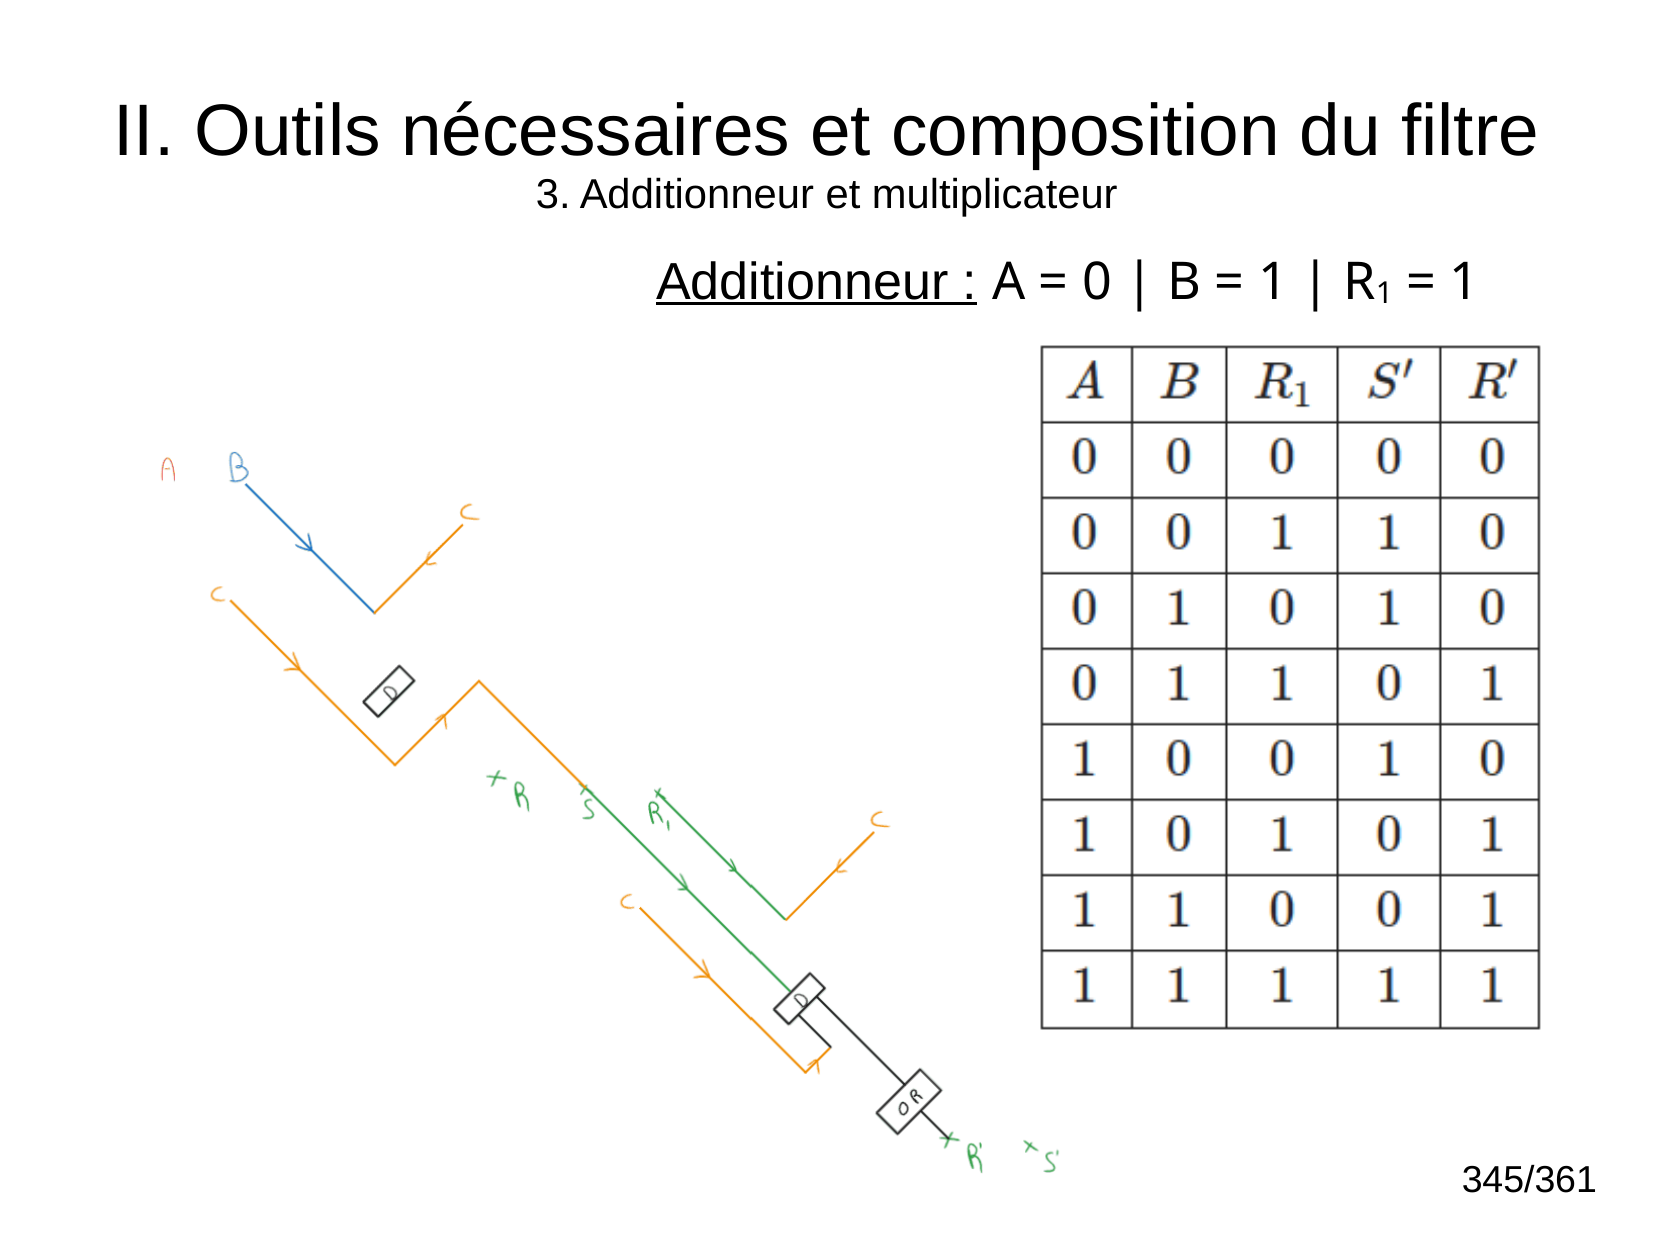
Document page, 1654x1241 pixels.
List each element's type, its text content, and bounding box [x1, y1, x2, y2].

text_box Additionneur : A = 0 | B = 1 | R1 = 1 [641, 236, 1453, 312]
title II. Outils nécessaires et composition du filtre 3. Additionneur et multiplicateur [82, 49, 1571, 257]
text_box <number>/361 [1447, 1151, 1654, 1209]
picture [90, 338, 1551, 1186]
